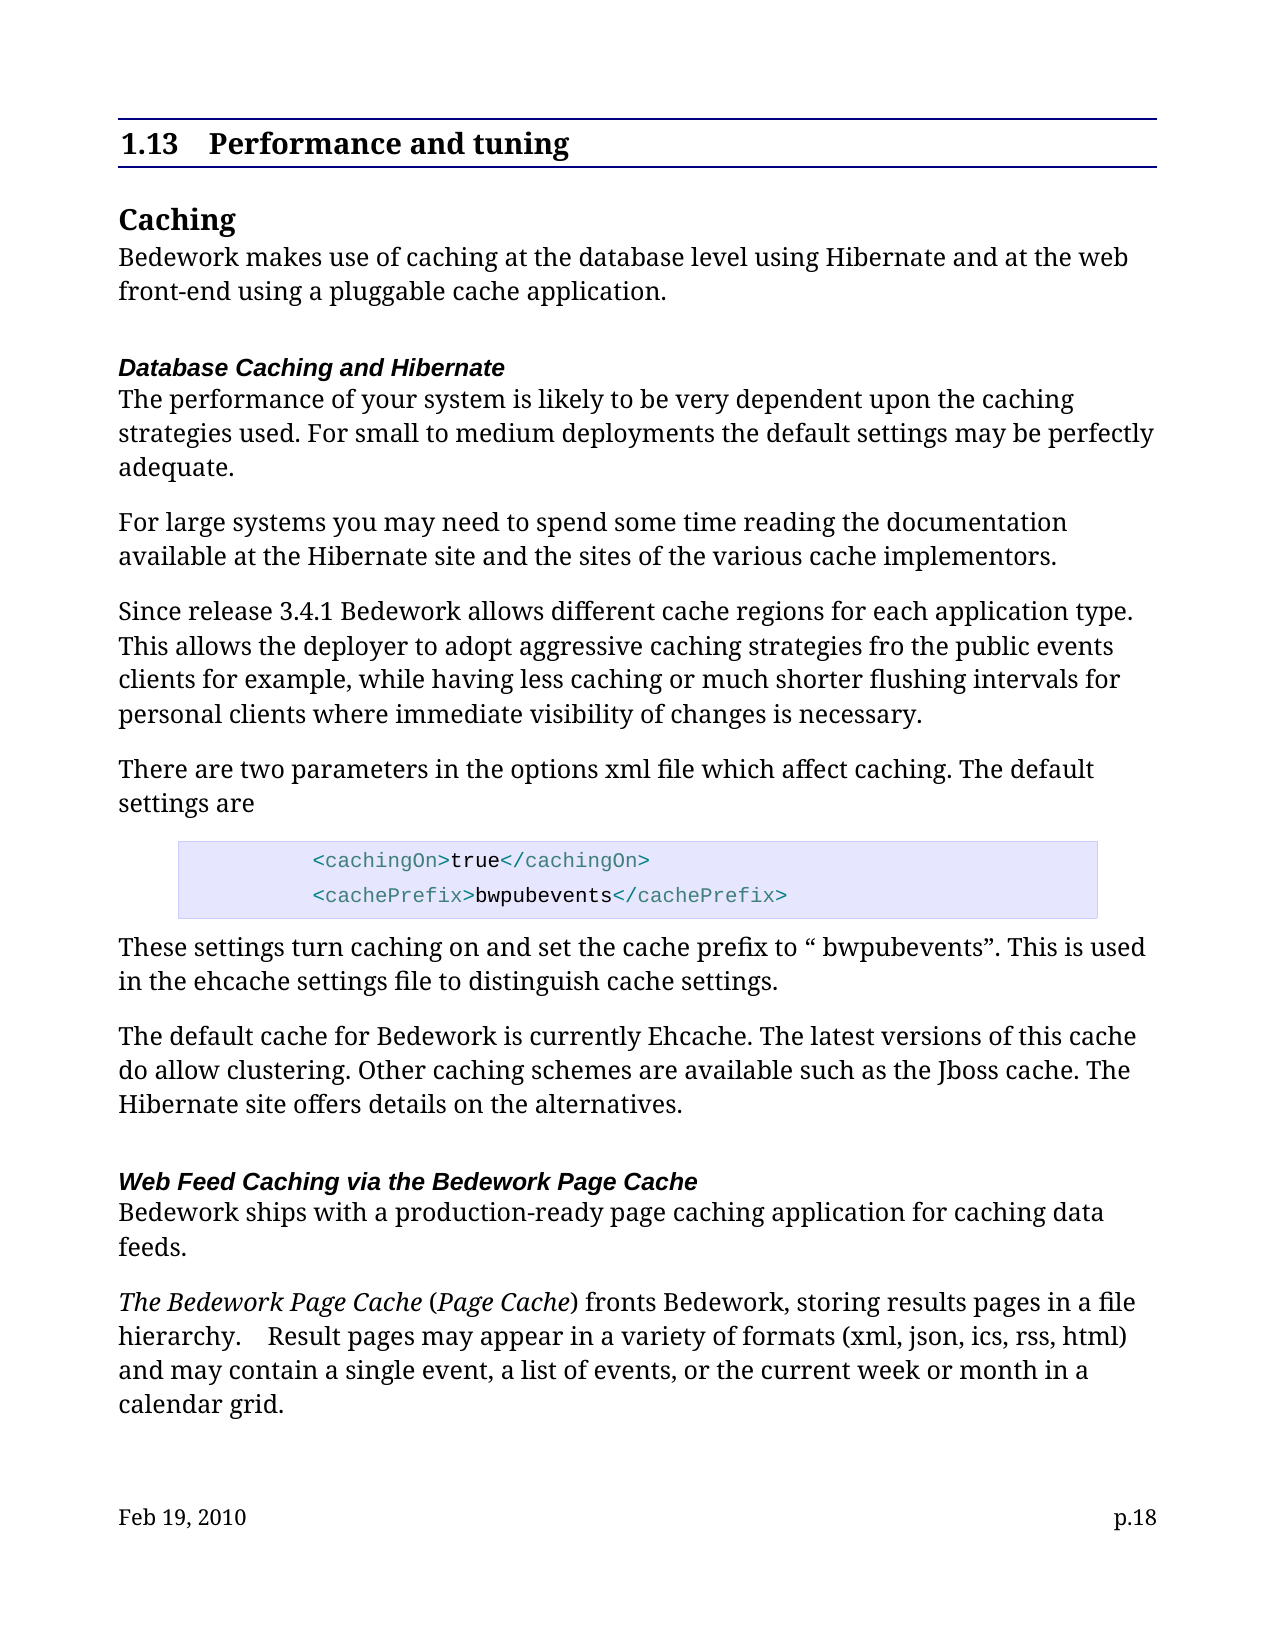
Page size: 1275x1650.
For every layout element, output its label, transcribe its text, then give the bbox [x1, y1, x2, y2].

text The Bedework Page Cache (Page Cache) fronts Bedework, storing results pages in a file hierarchy. Result pages may appear in a variety of formats (xml, json, ics, rss, html) and may contain a single event, a list of events, or the current week or month in a calendar grid. [118, 1284, 1157, 1421]
text For large systems you may need to spend some time reading the documentation available at the Hibernate site and the sites of the various cache implementors. [118, 505, 1157, 573]
text The performance of your system is likely to be very dependent upon the caching strategies used. For small to medium deployments the default settings may be perfectly adequate. [118, 382, 1157, 484]
text Since release 3.4.1 Bedework allows different cache regions for each application type. This allows the deployer to adopt aggressive caching strategies fro the public events clients for example, while having less caching or much shorter flushing intervals for personal clients where immediate visibility of changes is necessary. [118, 594, 1157, 730]
subtitle Performance and tuning [118, 120, 1157, 166]
text These settings turn caching on and set the cache prefix to “ bwpubevents”. This is used in the ehcache settings file to distinguish cache settings. [118, 929, 1157, 998]
text <cachingOn>true</cachingOn> [179, 842, 1097, 873]
text There are two parameters in the options xml file which affect caching. The default settings are [118, 751, 1157, 819]
text Bedework ships with a production-ready page caching application for caching data feeds. [118, 1195, 1157, 1263]
subtitle Web Feed Caching via the Bedework Page Cache [118, 1167, 1157, 1195]
subtitle Database Caching and Hibernate [118, 354, 1157, 382]
text The default cache for Bedework is currently Ehcache. The latest versions of this cache do allow clustering. Other caching schemes are available such as the Jboss cache. The Hibernate site offers details on the alternatives. [118, 1019, 1157, 1121]
text <cachePrefix>bwpubevents</cachePrefix> [179, 876, 1097, 918]
text Bedework makes use of caching at the database level using Hibernate and at the web front-end using a pluggable cache application. [118, 239, 1157, 307]
subtitle Caching [118, 199, 1157, 239]
